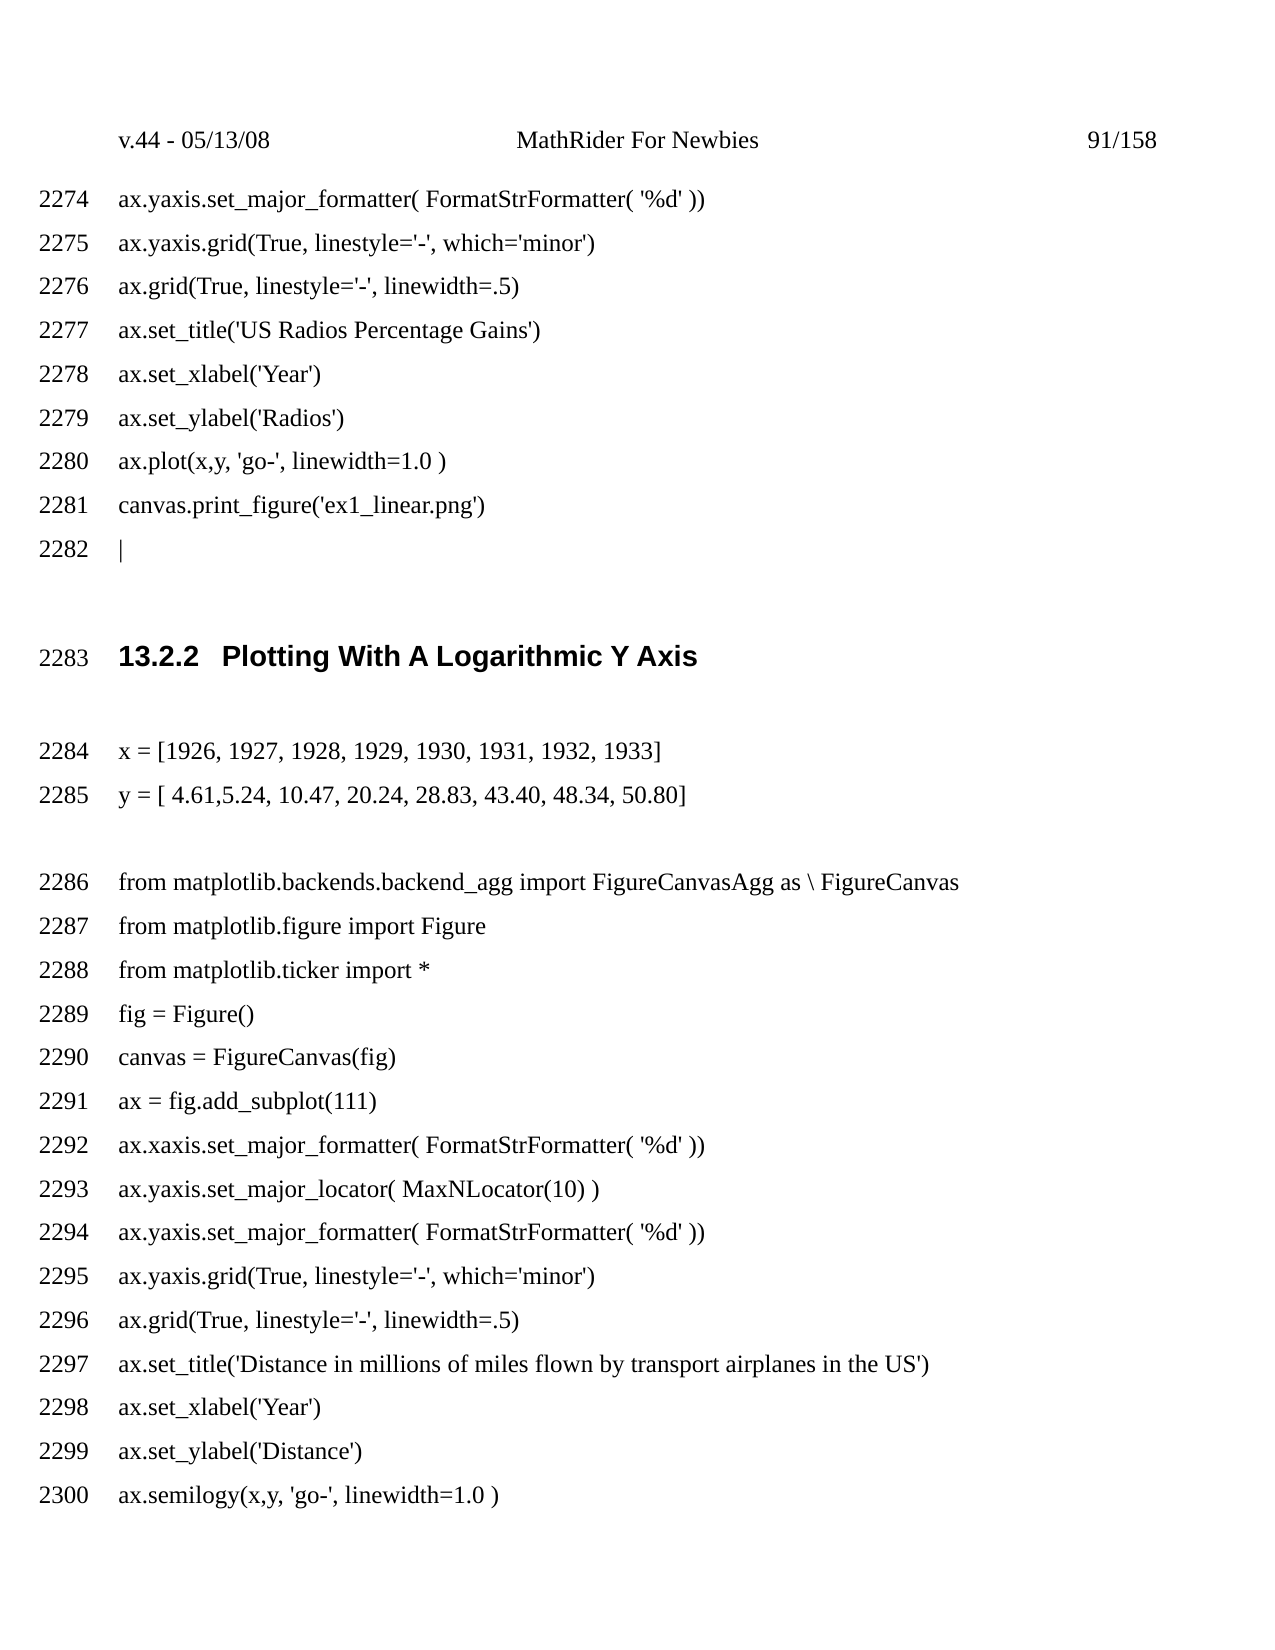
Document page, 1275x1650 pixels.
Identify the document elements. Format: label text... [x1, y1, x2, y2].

text from matplotlib.figure import Figure [118, 911, 1157, 940]
text ax.grid(True, linestyle='-', linewidth=.5) [118, 1305, 1157, 1334]
text from matplotlib.backends.backend_agg import FigureCanvasAgg as \ FigureCanvas [118, 867, 1157, 896]
text canvas = FigureCanvas(fig) [118, 1042, 1157, 1071]
text ax.yaxis.set_major_formatter( FormatStrFormatter( '%d' )) [118, 1217, 1157, 1246]
text ax.yaxis.grid(True, linestyle='-', which='minor') [118, 228, 1157, 256]
text ax.yaxis.set_major_locator( MaxNLocator(10) ) [118, 1174, 1157, 1202]
text ax.set_title('US Radios Percentage Gains') [118, 315, 1157, 344]
text from matplotlib.ticker import * [118, 955, 1157, 984]
text y = [ 4.61,5.24, 10.47, 20.24, 28.83, 43.40, 48.34, 50.80] [118, 780, 1157, 809]
text ax.yaxis.grid(True, linestyle='-', which='minor') [118, 1261, 1157, 1290]
subtitle Plotting With A Logarithmic Y Axis [118, 639, 1157, 672]
text ax.set_ylabel('Radios') [118, 403, 1157, 431]
text ax.semilogy(x,y, 'go-', linewidth=1.0 ) [118, 1480, 1157, 1509]
text fig = Figure() [118, 999, 1157, 1027]
text ax.grid(True, linestyle='-', linewidth=.5) [118, 271, 1157, 300]
text ax.plot(x,y, 'go-', linewidth=1.0 ) [118, 446, 1157, 475]
text ax.yaxis.set_major_formatter( FormatStrFormatter( '%d' )) [118, 184, 1157, 213]
text x = [1926, 1927, 1928, 1929, 1930, 1931, 1932, 1933] [118, 736, 1157, 765]
text ax.set_title('Distance in millions of miles flown by transport airplanes in the US') [118, 1349, 1157, 1377]
text ax.xaxis.set_major_formatter( FormatStrFormatter( '%d' )) [118, 1130, 1157, 1159]
text | [118, 534, 1157, 563]
text ax.set_ylabel('Distance') [118, 1436, 1157, 1465]
text canvas.print_figure('ex1_linear.png') [118, 490, 1157, 519]
text ax = fig.add_subplot(111) [118, 1086, 1157, 1115]
text ax.set_xlabel('Year') [118, 1392, 1157, 1421]
text ax.set_xlabel('Year') [118, 359, 1157, 388]
